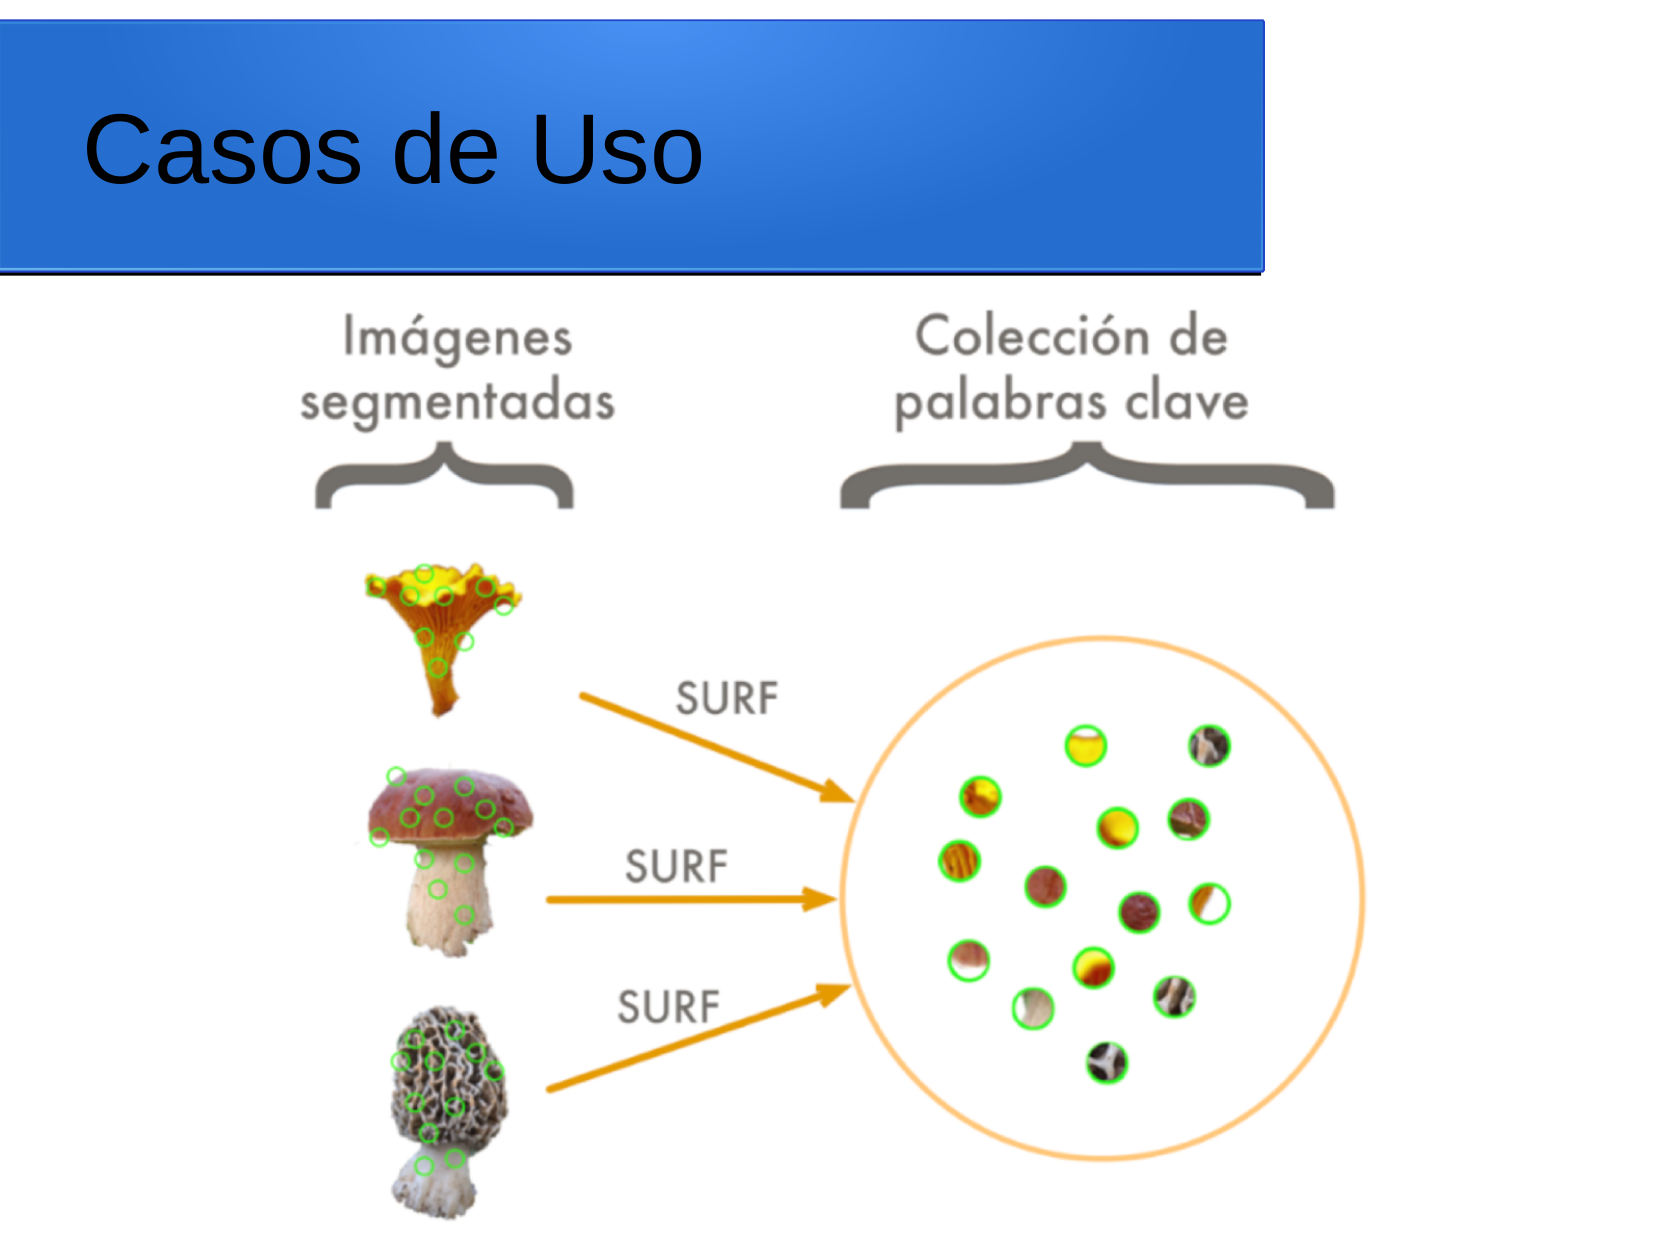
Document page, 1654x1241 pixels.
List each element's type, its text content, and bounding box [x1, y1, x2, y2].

title Casos de Uso [82, 47, 1235, 252]
picture [255, 290, 1386, 1236]
